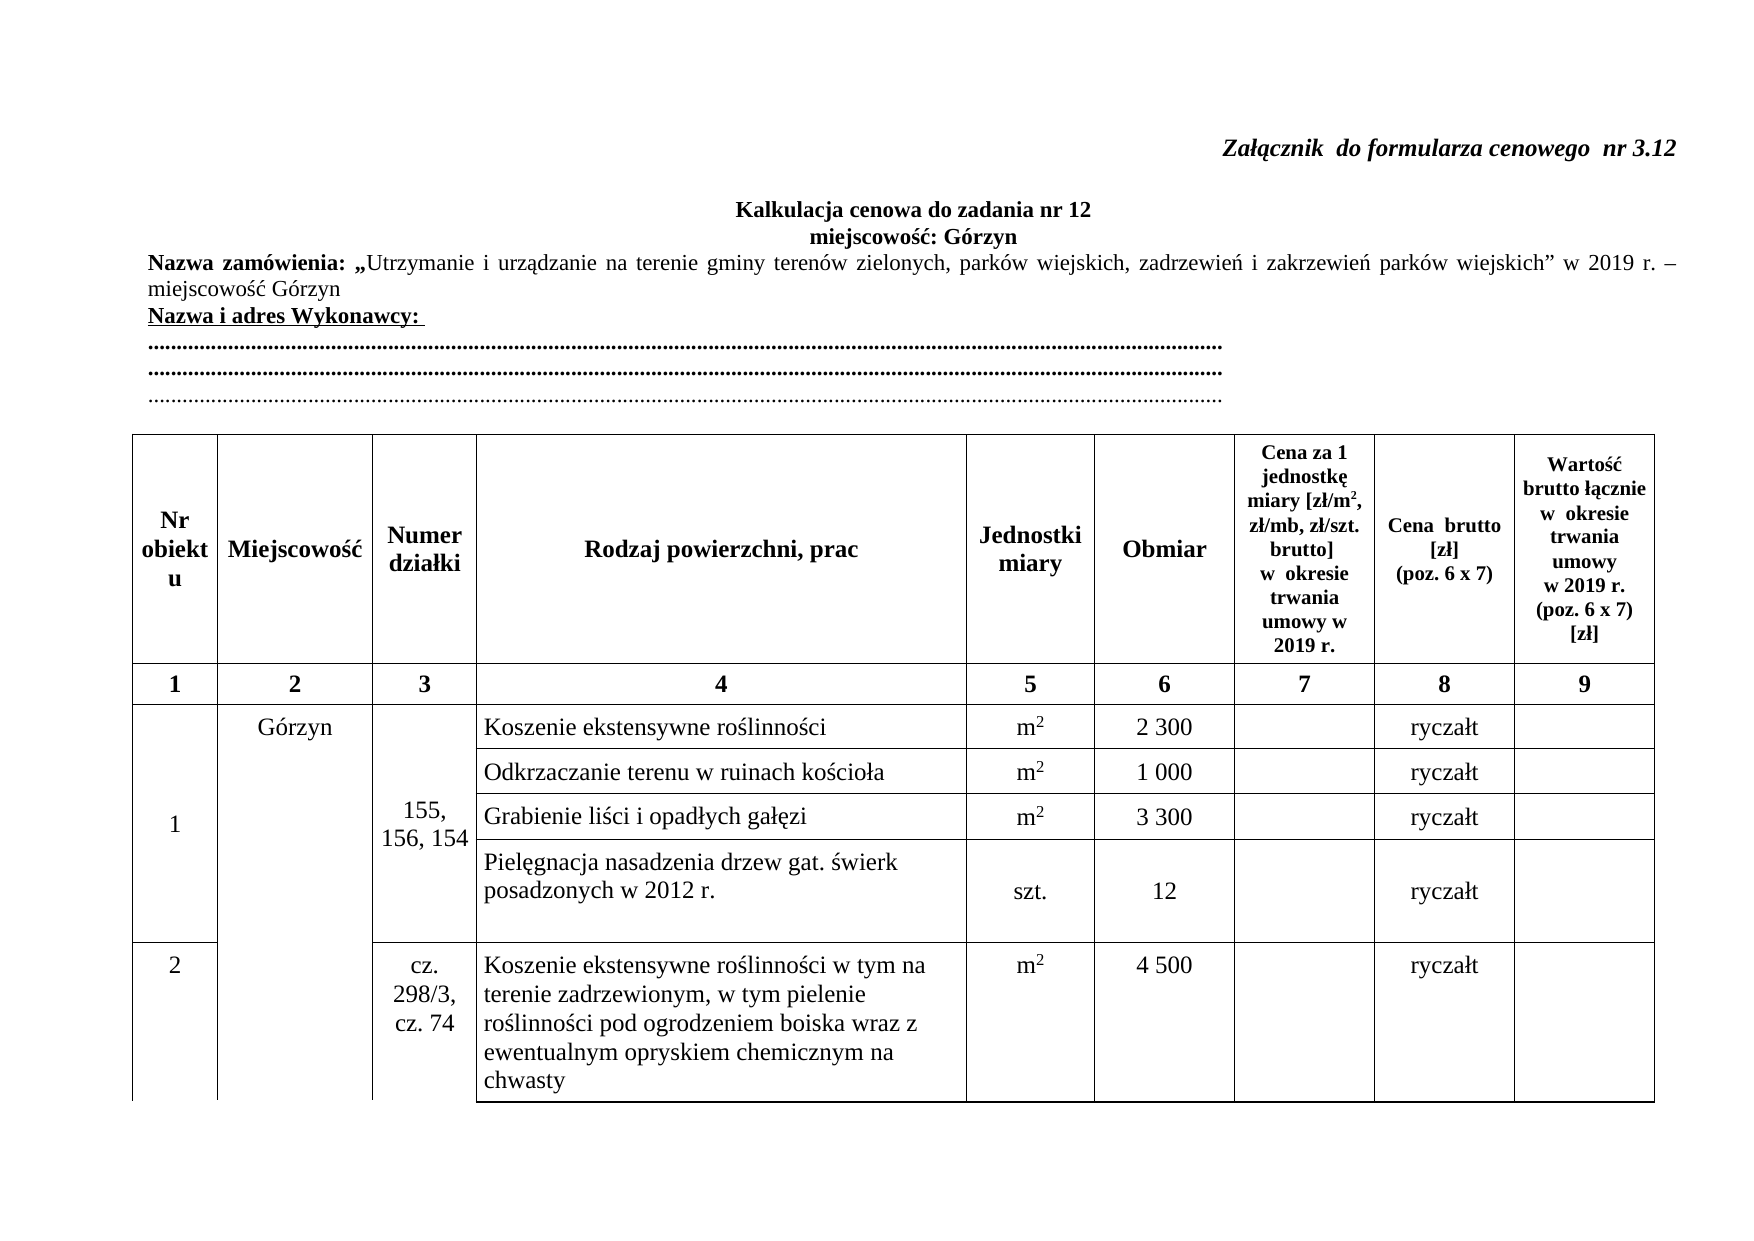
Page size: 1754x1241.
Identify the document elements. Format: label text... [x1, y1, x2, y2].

table_cell [1515, 840, 1654, 942]
table_cell 6 [1095, 664, 1234, 704]
table_cell 1 [133, 664, 217, 704]
table_cell [1235, 749, 1374, 793]
table_cell cz. 298/3, cz. 74 [373, 943, 476, 1101]
text ............................................................................................................................................................................................ [148, 381, 1679, 407]
text ............................................................................................................................................................................................ [148, 354, 1679, 381]
table_cell [1235, 840, 1374, 942]
table_cell 9 [1515, 664, 1654, 704]
table_cell m2 [967, 749, 1094, 793]
table_cell 7 [1235, 664, 1374, 704]
table_cell 8 [1375, 664, 1514, 704]
table_cell 2 300 [1095, 705, 1234, 748]
table_header Numer działki [373, 435, 476, 663]
table_cell ryczałt [1375, 794, 1514, 838]
table_cell 3 [373, 664, 476, 704]
table_cell 4 [477, 664, 966, 704]
table_cell m2 [967, 943, 1094, 1101]
table_cell [1235, 794, 1374, 838]
text Załącznik do formularza cenowego nr 3.12 [148, 133, 1679, 162]
table_header Miejscowość [218, 435, 372, 663]
table_cell Pielęgnacja nasadzenia drzew gat. świerk posadzonych w 2012 r. [477, 840, 966, 942]
table_cell szt. [967, 840, 1094, 942]
table_cell [1235, 705, 1374, 748]
table_cell Grabienie liści i opadłych gałęzi [477, 794, 966, 838]
table_cell Koszenie ekstensywne roślinności [477, 705, 966, 748]
table_cell 155, 156, 154 [373, 705, 476, 942]
table_cell Koszenie ekstensywne roślinności w tym na terenie zadrzewionym, w tym pielenie roślinności pod ogrodzeniem boiska wraz z ewentualnym opryskiem chemicznym na chwasty [477, 943, 966, 1101]
text Nazwa zamówienia: „Utrzymanie i urządzanie na terenie gminy terenów zielonych, parków wiejskich, zadrzewień i zakrzewień parków wiejskich” w 2019 r. – miejscowość Górzyn [148, 249, 1679, 302]
table_header Nr obiektu [133, 435, 217, 663]
table_cell ryczałt [1375, 705, 1514, 748]
table_header Rodzaj powierzchni, prac [477, 435, 966, 663]
text miejscowość: Górzyn [148, 223, 1679, 249]
table_cell m2 [967, 794, 1094, 838]
table_cell Odkrzaczanie terenu w ruinach kościoła [477, 749, 966, 793]
text Kalkulacja cenowa do zadania nr 12 [148, 196, 1679, 223]
table_cell ryczałt [1375, 749, 1514, 793]
table_cell 12 [1095, 840, 1234, 942]
table_cell 2 [218, 664, 372, 704]
table_header Jednostki miary [967, 435, 1094, 663]
table_header Cena za 1 jednostkę miary [zł/m2, zł/mb, zł/szt. brutto] w okresie trwania umowy w 2019 r. [1235, 435, 1374, 663]
table_cell ryczałt [1375, 943, 1514, 1101]
table_cell ryczałt [1375, 840, 1514, 942]
table_cell m2 [967, 705, 1094, 748]
table_cell [1515, 705, 1654, 748]
table_cell 5 [967, 664, 1094, 704]
table_cell 1 [133, 705, 217, 942]
table_cell 1 000 [1095, 749, 1234, 793]
table_cell 2 [133, 943, 217, 1101]
text ............................................................................................................................................................................................ [148, 328, 1679, 354]
table_cell Górzyn [217, 705, 373, 1101]
table_cell [1515, 794, 1654, 838]
table_header Cena brutto [zł] (poz. 6 x 7) [1375, 435, 1514, 663]
table_header Obmiar [1095, 435, 1234, 663]
table_cell 3 300 [1095, 794, 1234, 838]
table_cell [1515, 749, 1654, 793]
table_cell 4 500 [1095, 943, 1234, 1101]
table_cell [1515, 943, 1654, 1101]
table_header Wartość brutto łącznie w okresie trwania umowy w 2019 r. (poz. 6 x 7) [zł] [1515, 435, 1654, 663]
table_cell [1235, 943, 1374, 1101]
text Nazwa i adres Wykonawcy: [148, 302, 1679, 328]
